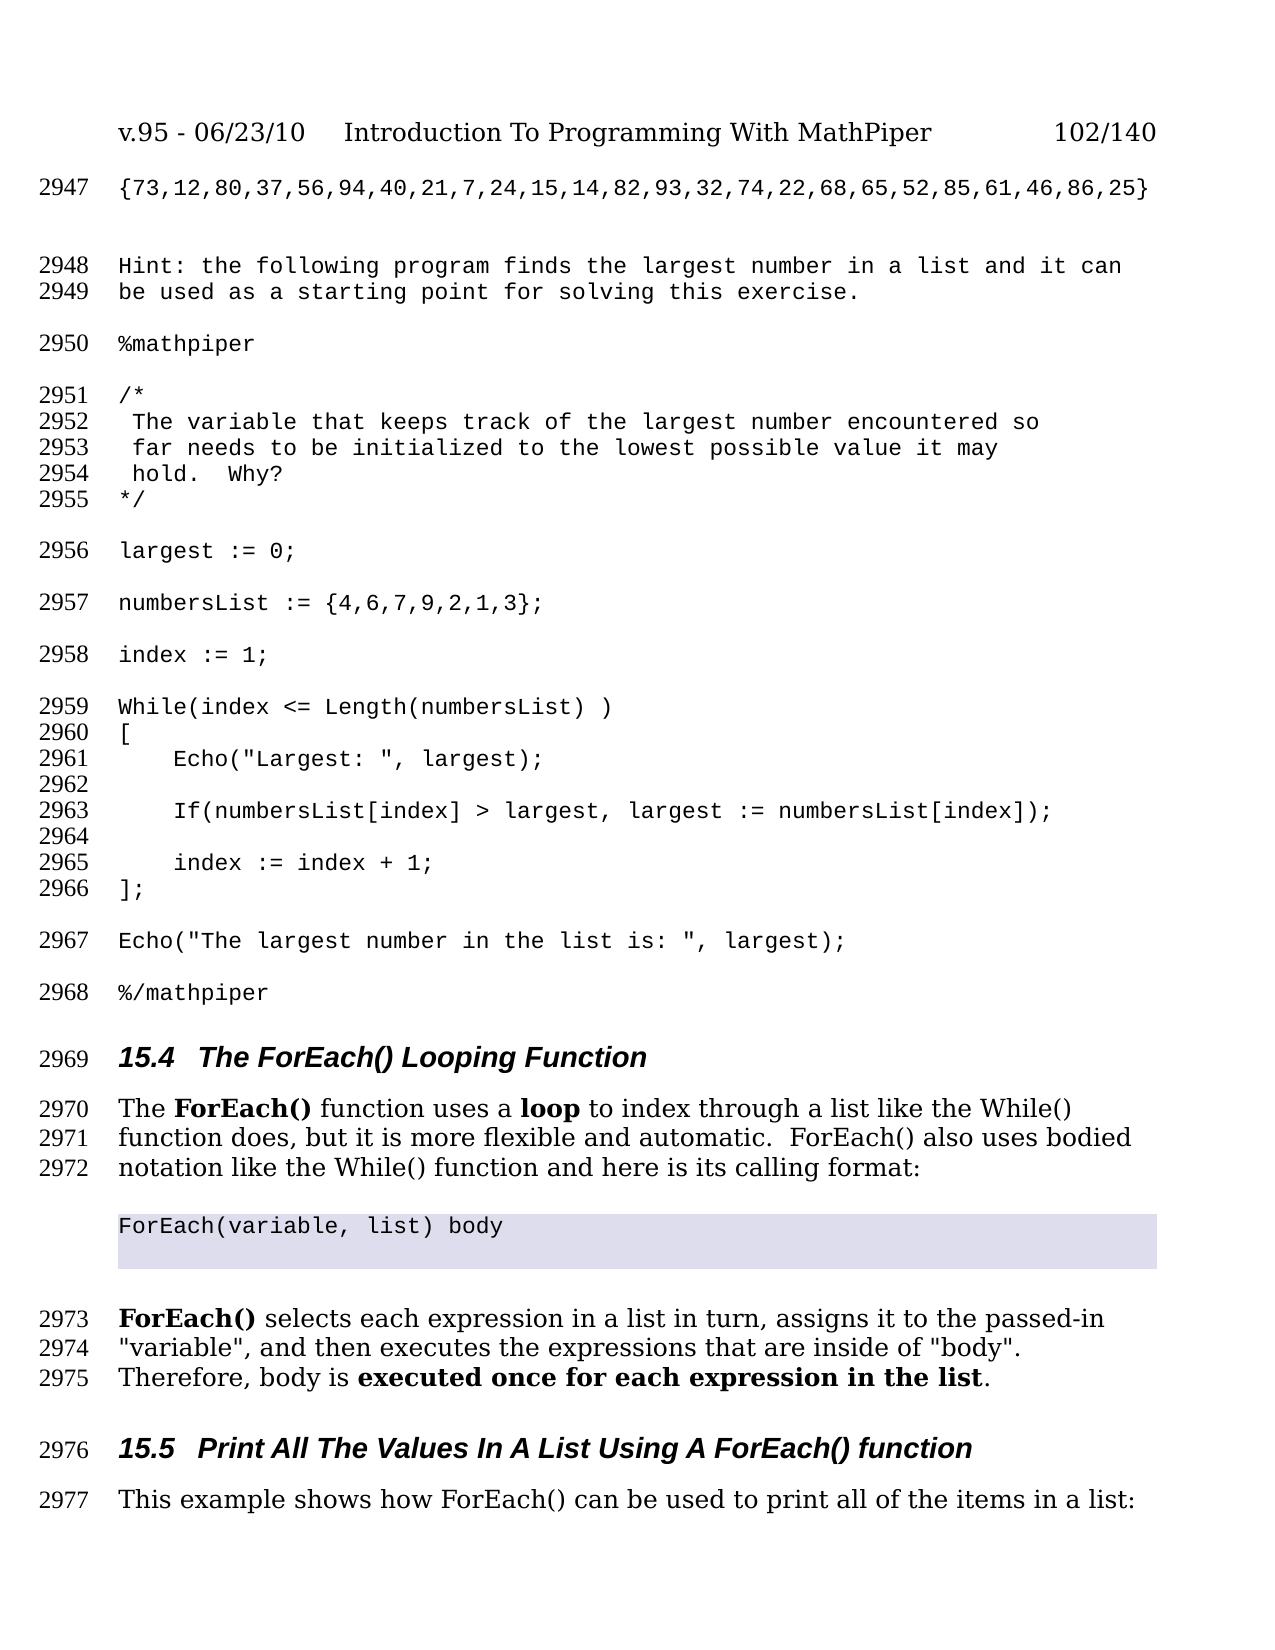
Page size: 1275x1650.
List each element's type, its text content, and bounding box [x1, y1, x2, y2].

text far needs to be initialized to the lowest possible value it may [118, 436, 1157, 462]
text If(numbersList[index] > largest, largest := numbersList[index]); [118, 799, 1157, 825]
text While(index <= Length(numbersList) ) [118, 696, 1157, 721]
text Echo("The largest number in the list is: ", largest); [118, 929, 1157, 955]
text ]; [118, 877, 1157, 903]
text The ForEach() function uses a loop to index through a list like the While() function does, but it is more flexible and automatic. ForEach() also uses bodied notation like the While() function and here is its calling format: [118, 1094, 1157, 1182]
text %/mathpiper [118, 981, 1157, 1007]
text {73,12,80,37,56,94,40,21,7,24,15,14,82,93,32,74,22,68,65,52,85,61,46,86,25} [118, 177, 1157, 203]
subtitle Print All The Values In A List Using A ForEach() function [118, 1431, 1157, 1465]
text This example shows how ForEach() can be used to print all of the items in a list: [118, 1486, 1157, 1515]
text largest := 0; [118, 540, 1157, 566]
table_header ForEach(variable, list) body [118, 1214, 1157, 1269]
text ForEach() selects each expression in a list in turn, assigns it to the passed-in "variable", and then executes the expressions that are inside of "body". Therefore, body is executed once for each expression in the list. [118, 1304, 1157, 1392]
text hold. Why? [118, 462, 1157, 488]
text /* [118, 384, 1157, 410]
text %mathpiper [118, 332, 1157, 358]
text index := index + 1; [118, 851, 1157, 877]
text The variable that keeps track of the largest number encountered so [118, 410, 1157, 436]
text Echo("Largest: ", largest); [118, 747, 1157, 773]
text index := 1; [118, 644, 1157, 669]
text */ [118, 488, 1157, 514]
subtitle The ForEach() Looping Function [118, 1040, 1157, 1073]
text [ [118, 721, 1157, 747]
text numbersList := {4,6,7,9,2,1,3}; [118, 592, 1157, 618]
text Hint: the following program finds the largest number in a list and it can be used as a starting point for solving this exercise. [118, 254, 1157, 306]
